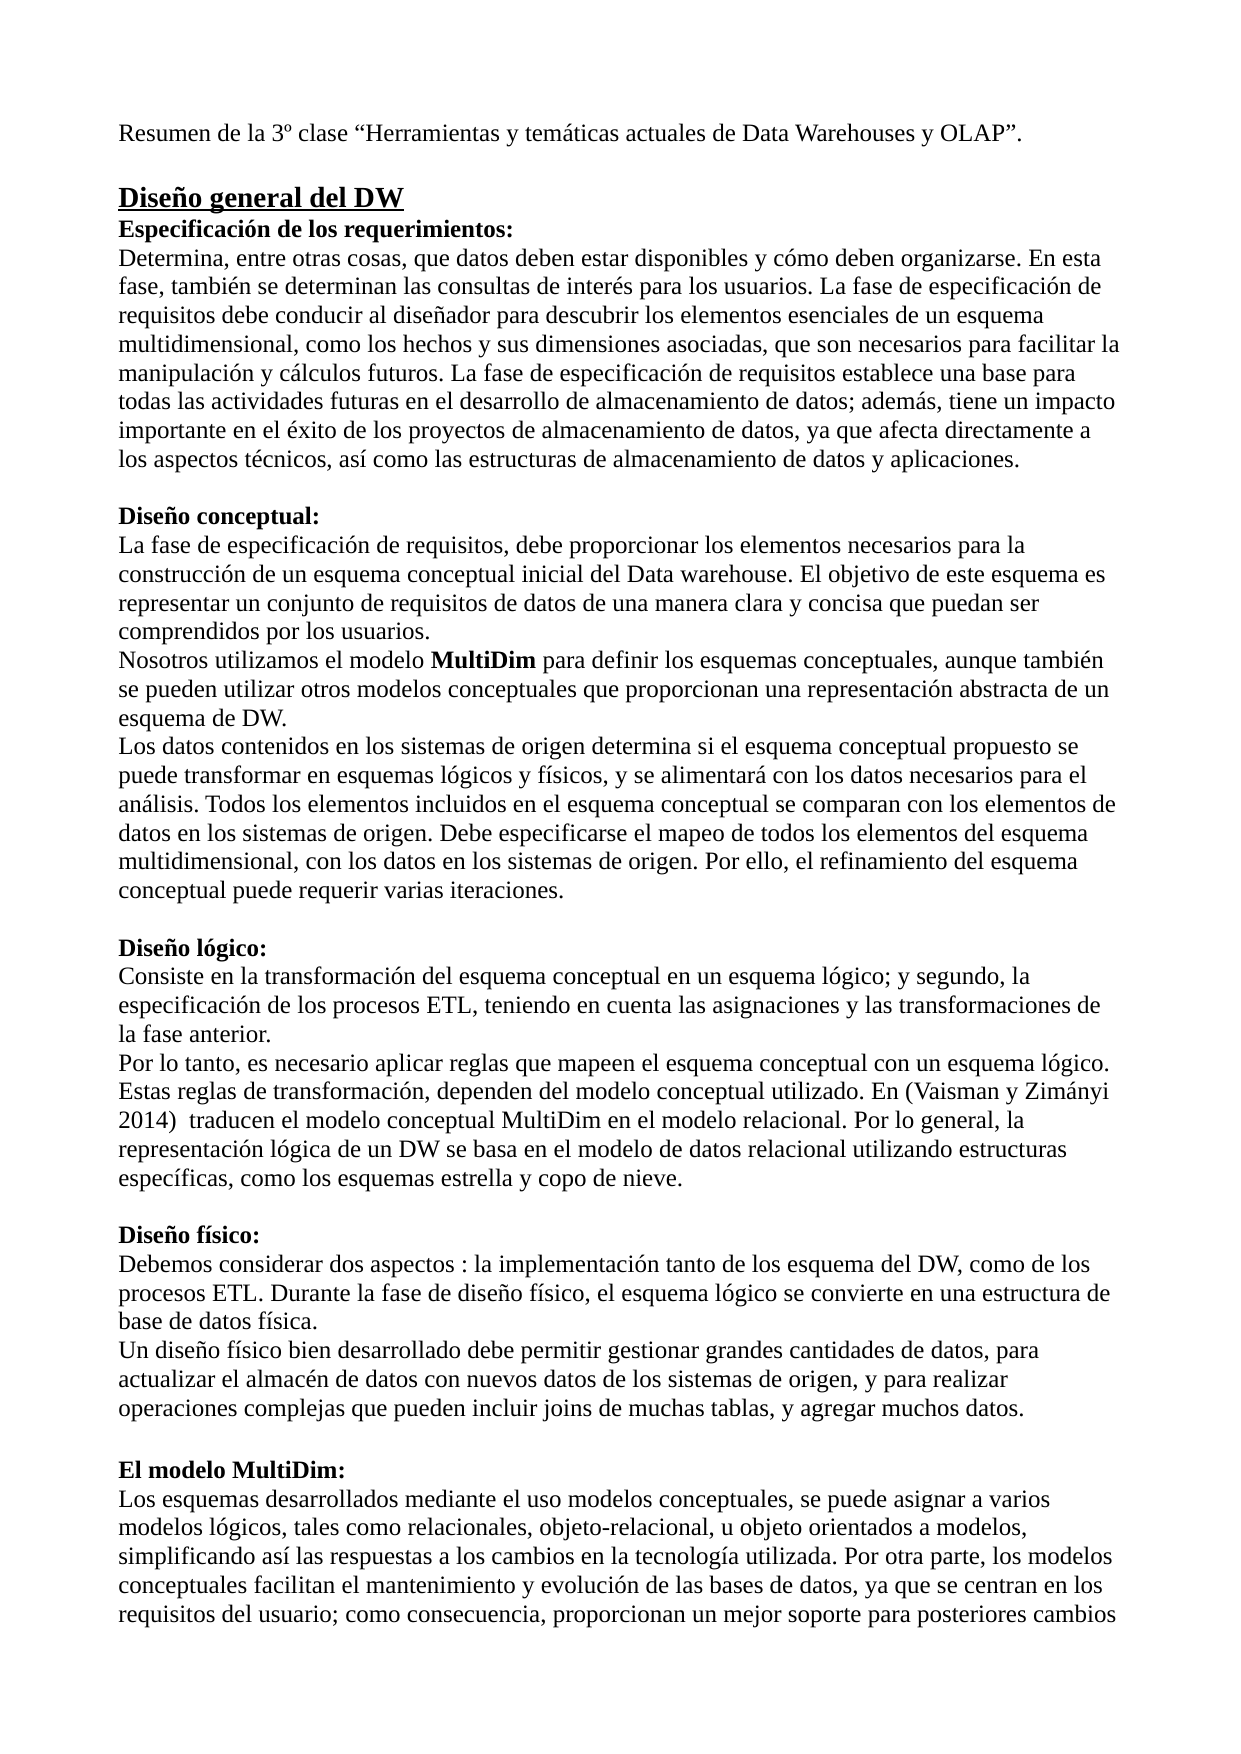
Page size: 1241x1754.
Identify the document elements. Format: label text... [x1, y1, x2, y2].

text Diseño general del DW [118, 180, 1122, 214]
text Diseño conceptual: [118, 501, 1122, 530]
text Diseño lógico: [118, 933, 1122, 961]
text Los datos contenidos en los sistemas de origen determina si el esquema conceptual propuesto se puede transformar en esquemas lógicos y físicos, y se alimentará con los datos necesarios para el análisis. Todos los elementos incluidos en el esquema conceptual se comparan con los elementos de datos en los sistemas de origen. Debe especificarse el mapeo de todos los elementos del esquema multidimensional, con los datos en los sistemas de origen. Por ello, el refinamiento del esquema conceptual puede requerir varias iteraciones. [118, 731, 1122, 904]
text El modelo MultiDim: [118, 1455, 1122, 1484]
text Por lo tanto, es necesario aplicar reglas que mapeen el esquema conceptual con un esquema lógico. Estas reglas de transformación, dependen del modelo conceptual utilizado. En (Vaisman y Zimányi 2014) traducen el modelo conceptual MultiDim en el modelo relacional. Por lo general, la representación lógica de un DW se basa en el modelo de datos relacional utilizando estructuras específicas, como los esquemas estrella y copo de nieve. [118, 1048, 1122, 1191]
text Especificación de los requerimientos: [118, 214, 1122, 243]
text La fase de especificación de requisitos, debe proporcionar los elementos necesarios para la construcción de un esquema conceptual inicial del Data warehouse. El objetivo de este esquema es representar un conjunto de requisitos de datos de una manera clara y concisa que puedan ser comprendidos por los usuarios. [118, 530, 1122, 645]
text Determina, entre otras cosas, que datos deben estar disponibles y cómo deben organizarse. En esta fase, también se determinan las consultas de interés para los usuarios. La fase de especificación de requisitos debe conducir al diseñador para descubrir los elementos esenciales de un esquema multidimensional, como los hechos y sus dimensiones asociadas, que son necesarios para facilitar la manipulación y cálculos futuros. La fase de especificación de requisitos establece una base para todas las actividades futuras en el desarrollo de almacenamiento de datos; además, tiene un impacto importante en el éxito de los proyectos de almacenamiento de datos, ya que afecta directamente a los aspectos técnicos, así como las estructuras de almacenamiento de datos y aplicaciones. [118, 243, 1122, 473]
text Resumen de la 3º clase “Herramientas y temáticas actuales de Data Warehouses y OLAP”. [118, 118, 1122, 147]
text Un diseño físico bien desarrollado debe permitir gestionar grandes cantidades de datos, para actualizar el almacén de datos con nuevos datos de los sistemas de origen, y para realizar operaciones complejas que pueden incluir joins de muchas tablas, y agregar muchos datos. [118, 1335, 1122, 1421]
text Diseño físico: [118, 1220, 1122, 1249]
text Consiste en la transformación del esquema conceptual en un esquema lógico; y segundo, la especificación de los procesos ETL, teniendo en cuenta las asignaciones y las transformaciones de la fase anterior. [118, 961, 1122, 1048]
text Debemos considerar dos aspectos : la implementación tanto de los esquema del DW, como de los procesos ETL. Durante la fase de diseño físico, el esquema lógico se convierte en una estructura de base de datos física. [118, 1249, 1122, 1335]
text Nosotros utilizamos el modelo MultiDim para definir los esquemas conceptuales, aunque también se pueden utilizar otros modelos conceptuales que proporcionan una representación abstracta de un esquema de DW. [118, 645, 1122, 731]
text Los esquemas desarrollados mediante el uso modelos conceptuales, se puede asignar a varios modelos lógicos, tales como relacionales, objeto-relacional, u objeto orientados a modelos, simplificando así las respuestas a los cambios en la tecnología utilizada. Por otra parte, los modelos conceptuales facilitan el mantenimiento y evolución de las bases de datos, ya que se centran en los requisitos del usuario; como consecuencia, proporcionan un mejor soporte para posteriores cambios [118, 1484, 1122, 1627]
